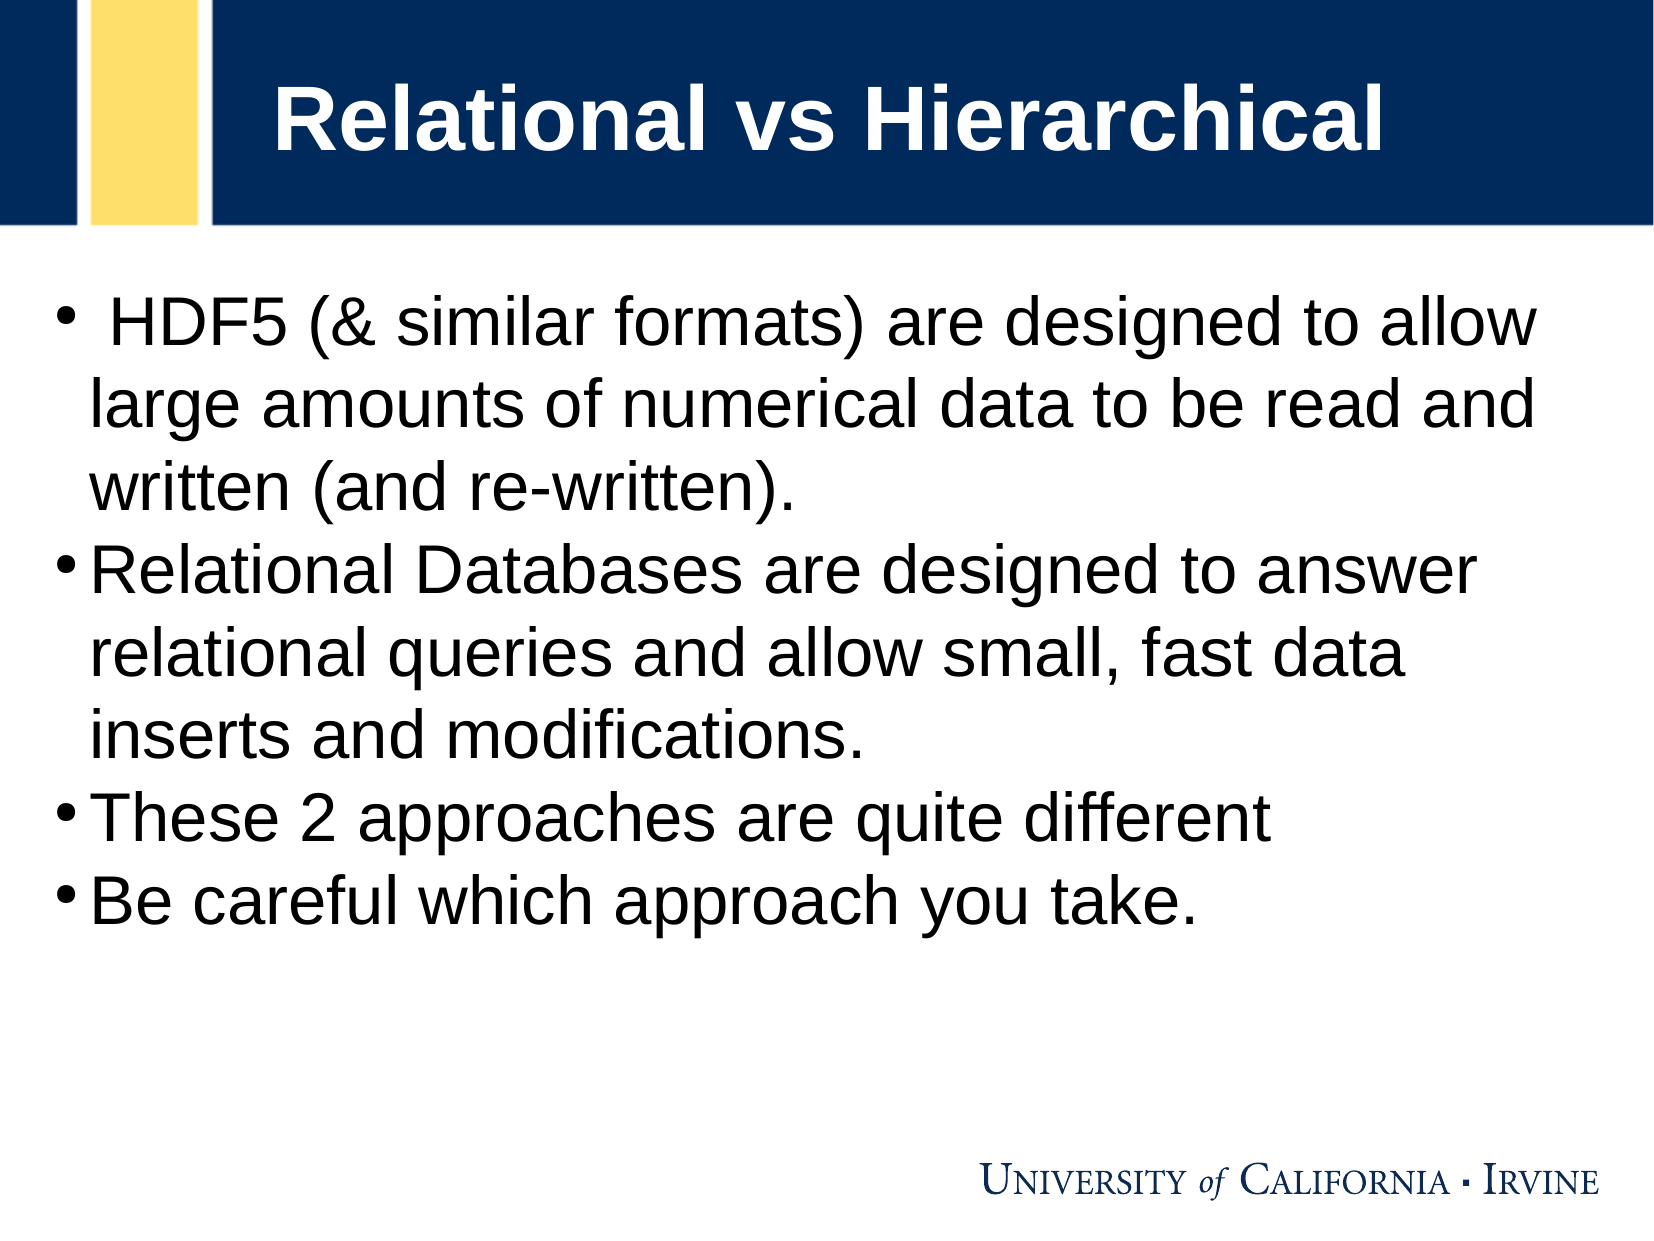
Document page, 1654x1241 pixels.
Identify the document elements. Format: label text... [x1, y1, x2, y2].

picture [0, 0, 1654, 1241]
title Relational vs Hierarchical [257, 0, 1654, 228]
subtitle HDF5 (& similar formats) are designed to allow large amounts of numerical data to be read and written (and re-written). Relational Databases are designed to answer relational queries and allow small, fast data inserts and modifications. These 2 approaches are quite different Be careful which approach you take. [39, 268, 1615, 1130]
